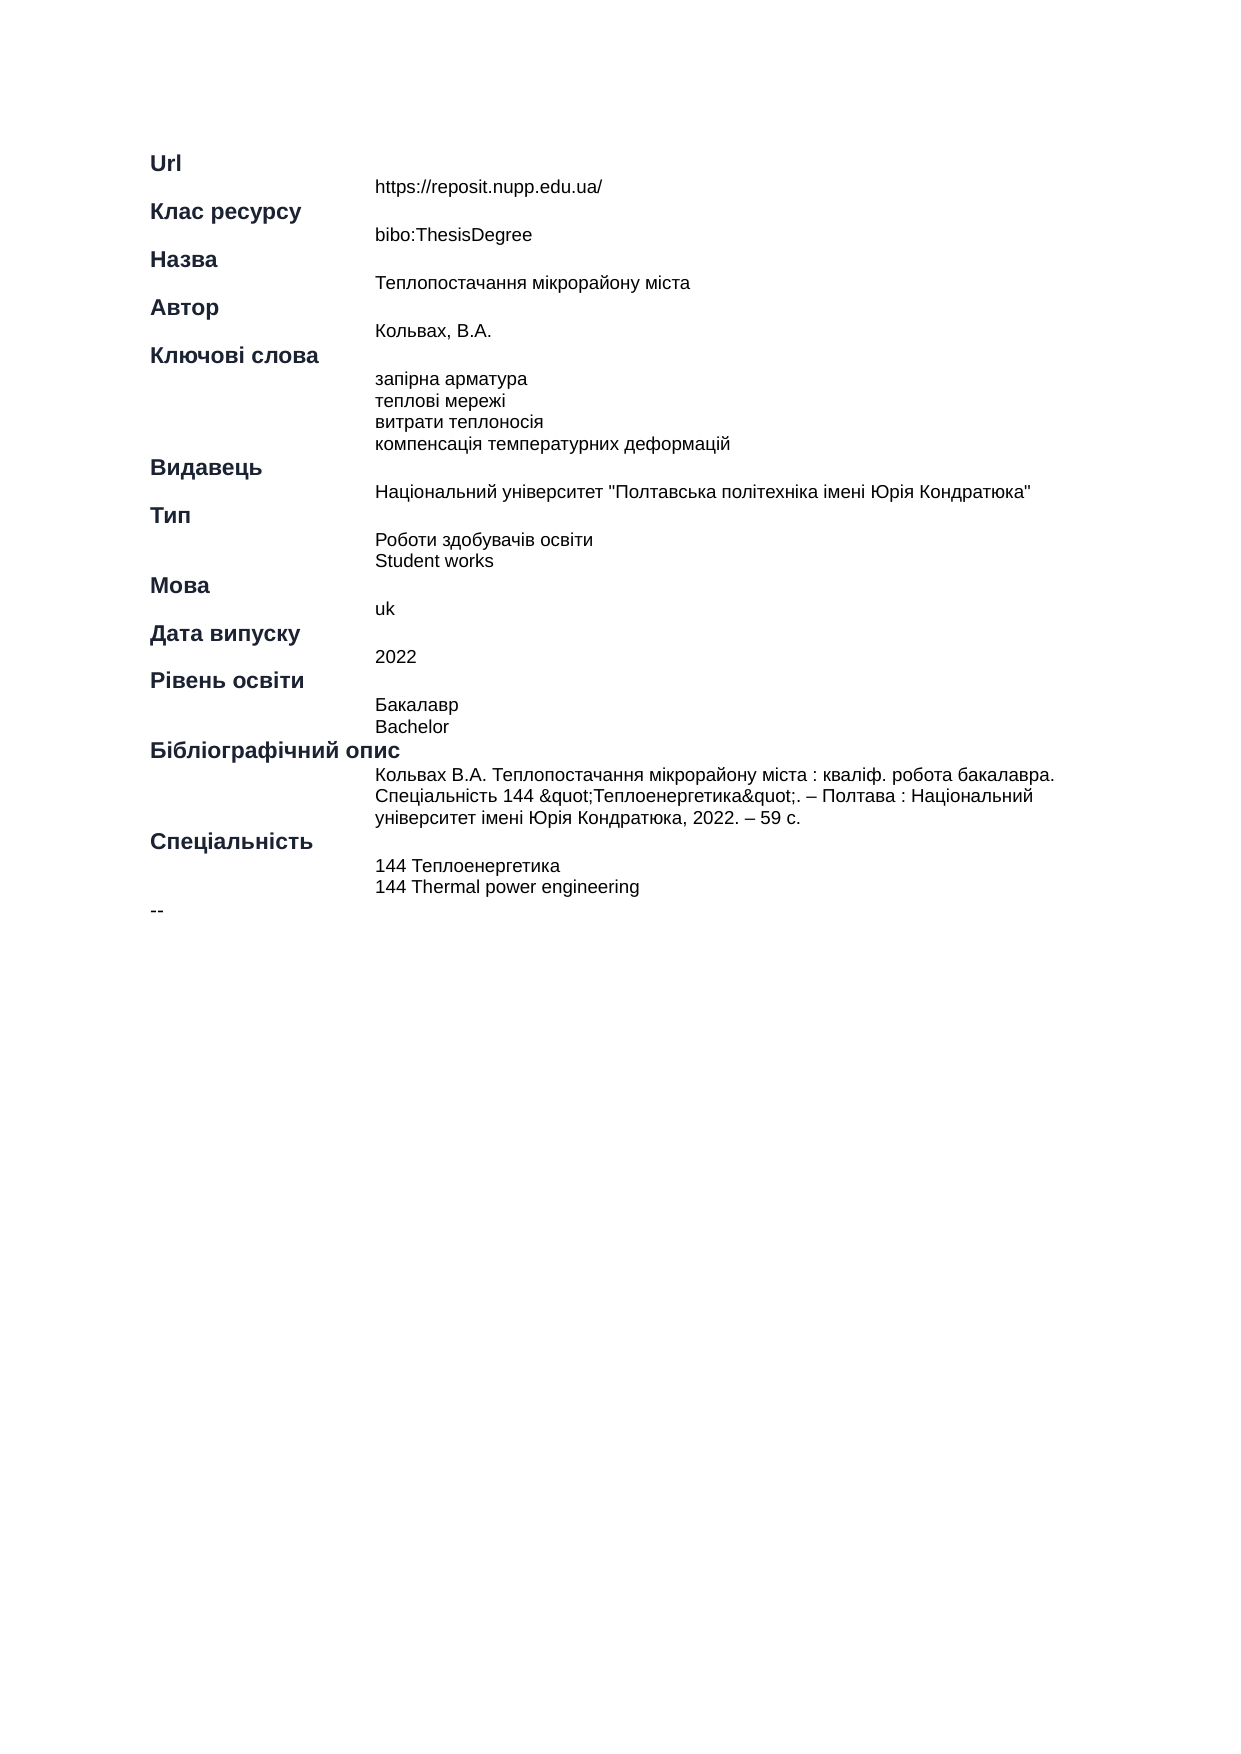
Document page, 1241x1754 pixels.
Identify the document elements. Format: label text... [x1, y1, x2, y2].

text Кольвах, В.А. [375, 320, 1090, 342]
text 144 Thermal power engineering [375, 876, 1090, 897]
text Бакалавр [375, 694, 1090, 715]
text компенсація температурних деформацій [375, 433, 1090, 454]
text bibo:ThesisDegree [375, 224, 1090, 246]
text теплові мережі [375, 389, 1090, 411]
text Тип [150, 502, 1090, 528]
text Кольвах В.А. Теплопостачання мікрорайону міста : кваліф. робота бакалавра. Спеціальність 144 &quot;Теплоенергетика&quot;. – Полтава : Національний університет імені Юрія Кондратюка, 2022. – 59 с. [375, 763, 1090, 828]
text Роботи здобувачів освіти [375, 528, 1090, 550]
text витрати теплоносія [375, 411, 1090, 433]
text Дата випуску [150, 619, 1090, 646]
text Student works [375, 550, 1090, 572]
text Спеціальність [150, 828, 1090, 854]
text Клас ресурсу [150, 198, 1090, 224]
text Теплопостачання мікрорайону міста [375, 272, 1090, 294]
text Bachelor [375, 715, 1090, 737]
text Мова [150, 572, 1090, 598]
text Автор [150, 294, 1090, 320]
text https://reposit.nupp.edu.ua/ [375, 176, 1090, 198]
text Рівень освіти [150, 667, 1090, 694]
text Видавець [150, 454, 1090, 481]
text Національний університет "Полтавська політехніка імені Юрія Кондратюка" [375, 481, 1090, 502]
text Назва [150, 246, 1090, 272]
text uk [375, 598, 1090, 619]
text 2022 [375, 646, 1090, 667]
text Url [150, 150, 1090, 176]
text -- [150, 897, 1090, 921]
text запірна арматура [375, 368, 1090, 389]
text Бібліографічний опис [150, 737, 1090, 763]
text 144 Теплоенергетика [375, 854, 1090, 876]
text Ключові слова [150, 342, 1090, 368]
